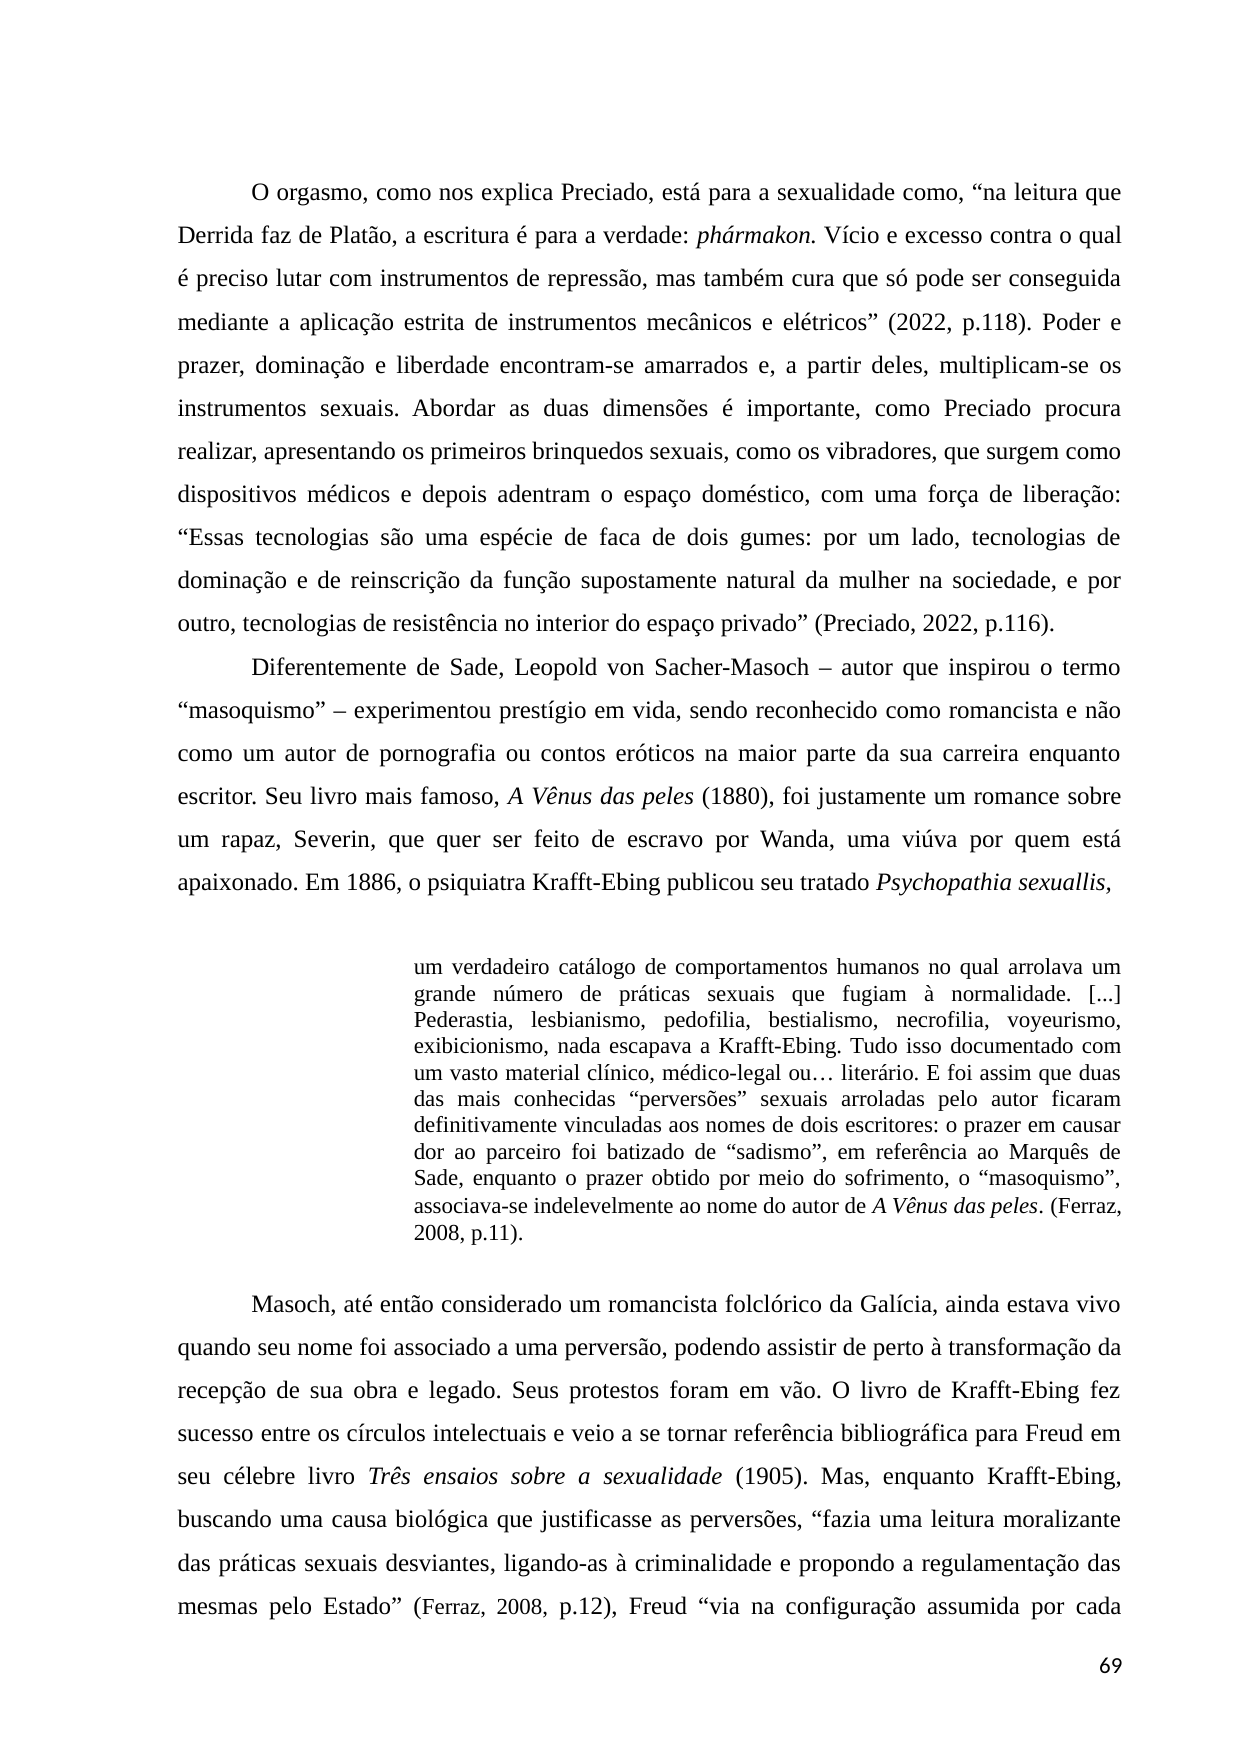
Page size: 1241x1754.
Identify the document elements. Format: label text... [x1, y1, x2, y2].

text Diferentemente de Sade, Leopold von Sacher-Masoch – autor que inspirou o termo “masoquismo” – experimentou prestígio em vida, sendo reconhecido como romancista e não como um autor de pornografia ou contos eróticos na maior parte da sua carreira enquanto escritor. Seu livro mais famoso, A Vênus das peles (1880), foi justamente um romance sobre um rapaz, Severin, que quer ser feito de escravo por Wanda, uma viúva por quem está apaixonado. Em 1886, o psiquiatra Krafft-Ebing publicou seu tratado Psychopathia sexuallis, [177, 652, 1122, 896]
text Masoch, até então considerado um romancista folclórico da Galícia, ainda estava vivo quando seu nome foi associado a uma perversão, podendo assistir de perto à transformação da recepção de sua obra e legado. Seus protestos foram em vão. O livro de Krafft-Ebing fez sucesso entre os círculos intelectuais e veio a se tornar referência bibliográfica para Freud em seu célebre livro Três ensaios sobre a sexualidade (1905). Mas, enquanto Krafft-Ebing, buscando uma causa biológica que justificasse as perversões, “fazia uma leitura moralizante das práticas sexuais desviantes, ligando-as à criminalidade e propondo a regulamentação das mesmas pelo Estado” (Ferraz, 2008, p.12), Freud “via na configuração assumida por cada [177, 1289, 1122, 1619]
text O orgasmo, como nos explica Preciado, está para a sexualidade como, “na leitura que Derrida faz de Platão, a escritura é para a verdade: phármakon. Vício e excesso contra o qual é preciso lutar com instrumentos de repressão, mas também cura que só pode ser conseguida mediante a aplicação estrita de instrumentos mecânicos e elétricos” (2022, p.118). Poder e prazer, dominação e liberdade encontram-se amarrados e, a partir deles, multiplicam-se os instrumentos sexuais. Abordar as duas dimensões é importante, como Preciado procura realizar, apresentando os primeiros brinquedos sexuais, como os vibradores, que surgem como dispositivos médicos e depois adentram o espaço doméstico, com uma força de liberação: “Essas tecnologias são uma espécie de faca de dois gumes: por um lado, tecnologias de dominação e de reinscrição da função supostamente natural da mulher na sociedade, e por outro, tecnologias de resistência no interior do espaço privado” (Preciado, 2022, p.116). [177, 177, 1122, 637]
text um verdadeiro catálogo de comportamentos humanos no qual arrolava um grande número de práticas sexuais que fugiam à normalidade. [...] Pederastia, lesbianismo, pedofilia, bestialismo, necrofilia, voyeurismo, exibicionismo, nada escapava a Krafft-Ebing. Tudo isso documentado com um vasto material clínico, médico-legal ou… literário. E foi assim que duas das mais conhecidas “perversões” sexuais arroladas pelo autor ficaram definitivamente vinculadas aos nomes de dois escritores: o prazer em causar dor ao parceiro foi batizado de “sadismo”, em referência ao Marquês de Sade, enquanto o prazer obtido por meio do sofrimento, o “masoquismo”, associava-se indelevelmente ao nome do autor de A Vênus das peles. (Ferraz, 2008, p.11). [413, 953, 1122, 1246]
